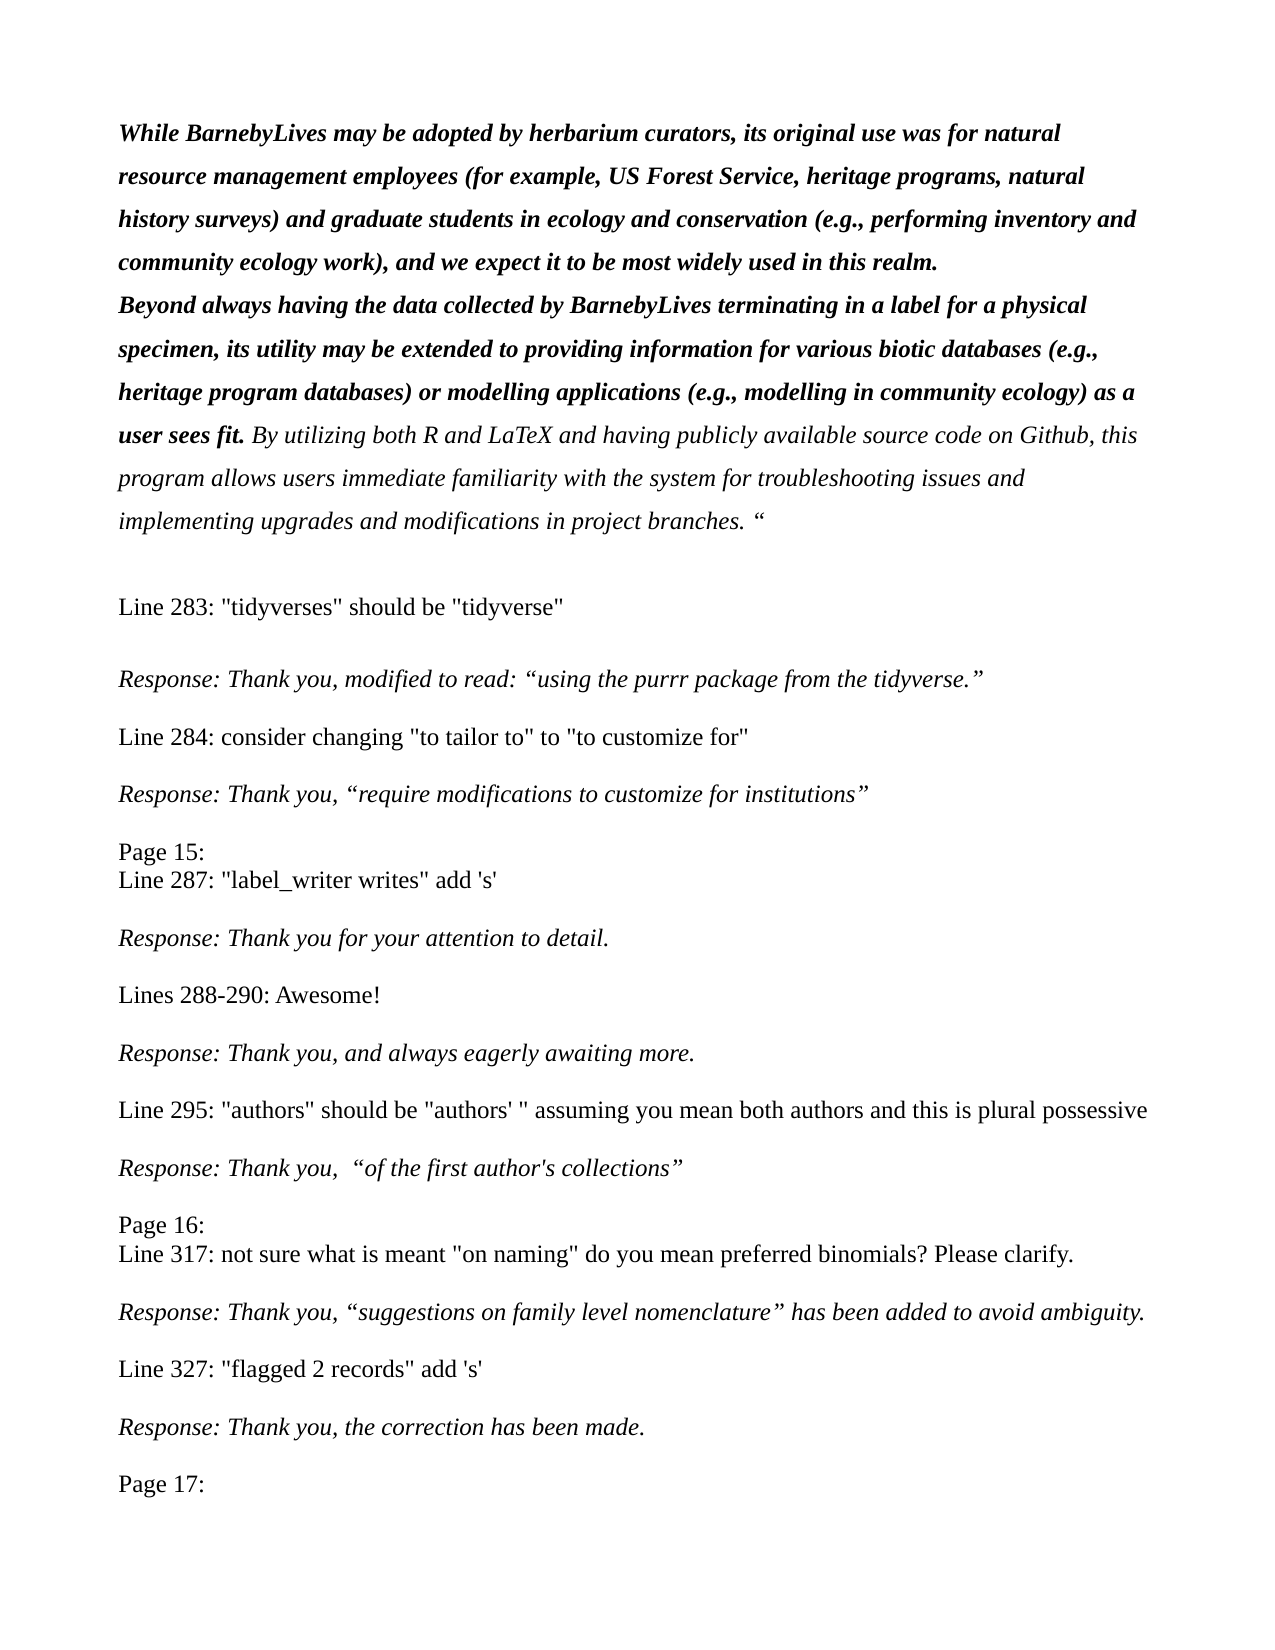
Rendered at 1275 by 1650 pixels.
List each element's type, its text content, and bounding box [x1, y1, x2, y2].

text Response: Thank you, “require modifications to customize for institutions” [118, 779, 1157, 808]
text Response: Thank you for your attention to detail. Lines 288-290: Awesome! [118, 923, 1157, 1009]
text Response: Thank you, and always eagerly awaiting more. Line 295: "authors" should be "authors' " assuming you mean both authors and this is plural possessive [118, 1038, 1157, 1153]
text Response: Thank you, “suggestions on family level nomenclature” has been added to avoid ambiguity. [118, 1297, 1157, 1326]
text Response: Thank you, the correction has been made. Page 17: [118, 1412, 1157, 1498]
text Response: Thank you, modified to read: “using the purrr package from the tidyverse.” Line 284: consider changing "to tailor to" to "to customize for" [118, 664, 1157, 779]
text Beyond always having the data collected by BarnebyLives terminating in a label for a physical specimen, its utility may be extended to providing information for various biotic databases (e.g., heritage program databases) or modelling applications (e.g., modelling in community ecology) as a user sees fit. By utilizing both R and LaTeX and having publicly available source code on Github, this program allows users immediate familiarity with the system for troubleshooting issues and implementing upgrades and modifications in project branches. “ Line 283: "tidyverses" should be "tidyverse" [118, 291, 1157, 621]
text While BarnebyLives may be adopted by herbarium curators, its original use was for natural resource management employees (for example, US Forest Service, heritage programs, natural history surveys) and graduate students in ecology and conservation (e.g., performing inventory and community ecology work), and we expect it to be most widely used in this realm. [118, 118, 1157, 276]
text Page 15: Line 287: "label_writer writes" add 's' [118, 808, 1157, 894]
text Line 327: "flagged 2 records" add 's' [118, 1326, 1157, 1383]
text Page 16: Line 317: not sure what is meant "on naming" do you mean preferred binomials? Please clarify. [118, 1182, 1157, 1297]
text Response: Thank you, “of the first author's collections” [118, 1153, 1157, 1182]
